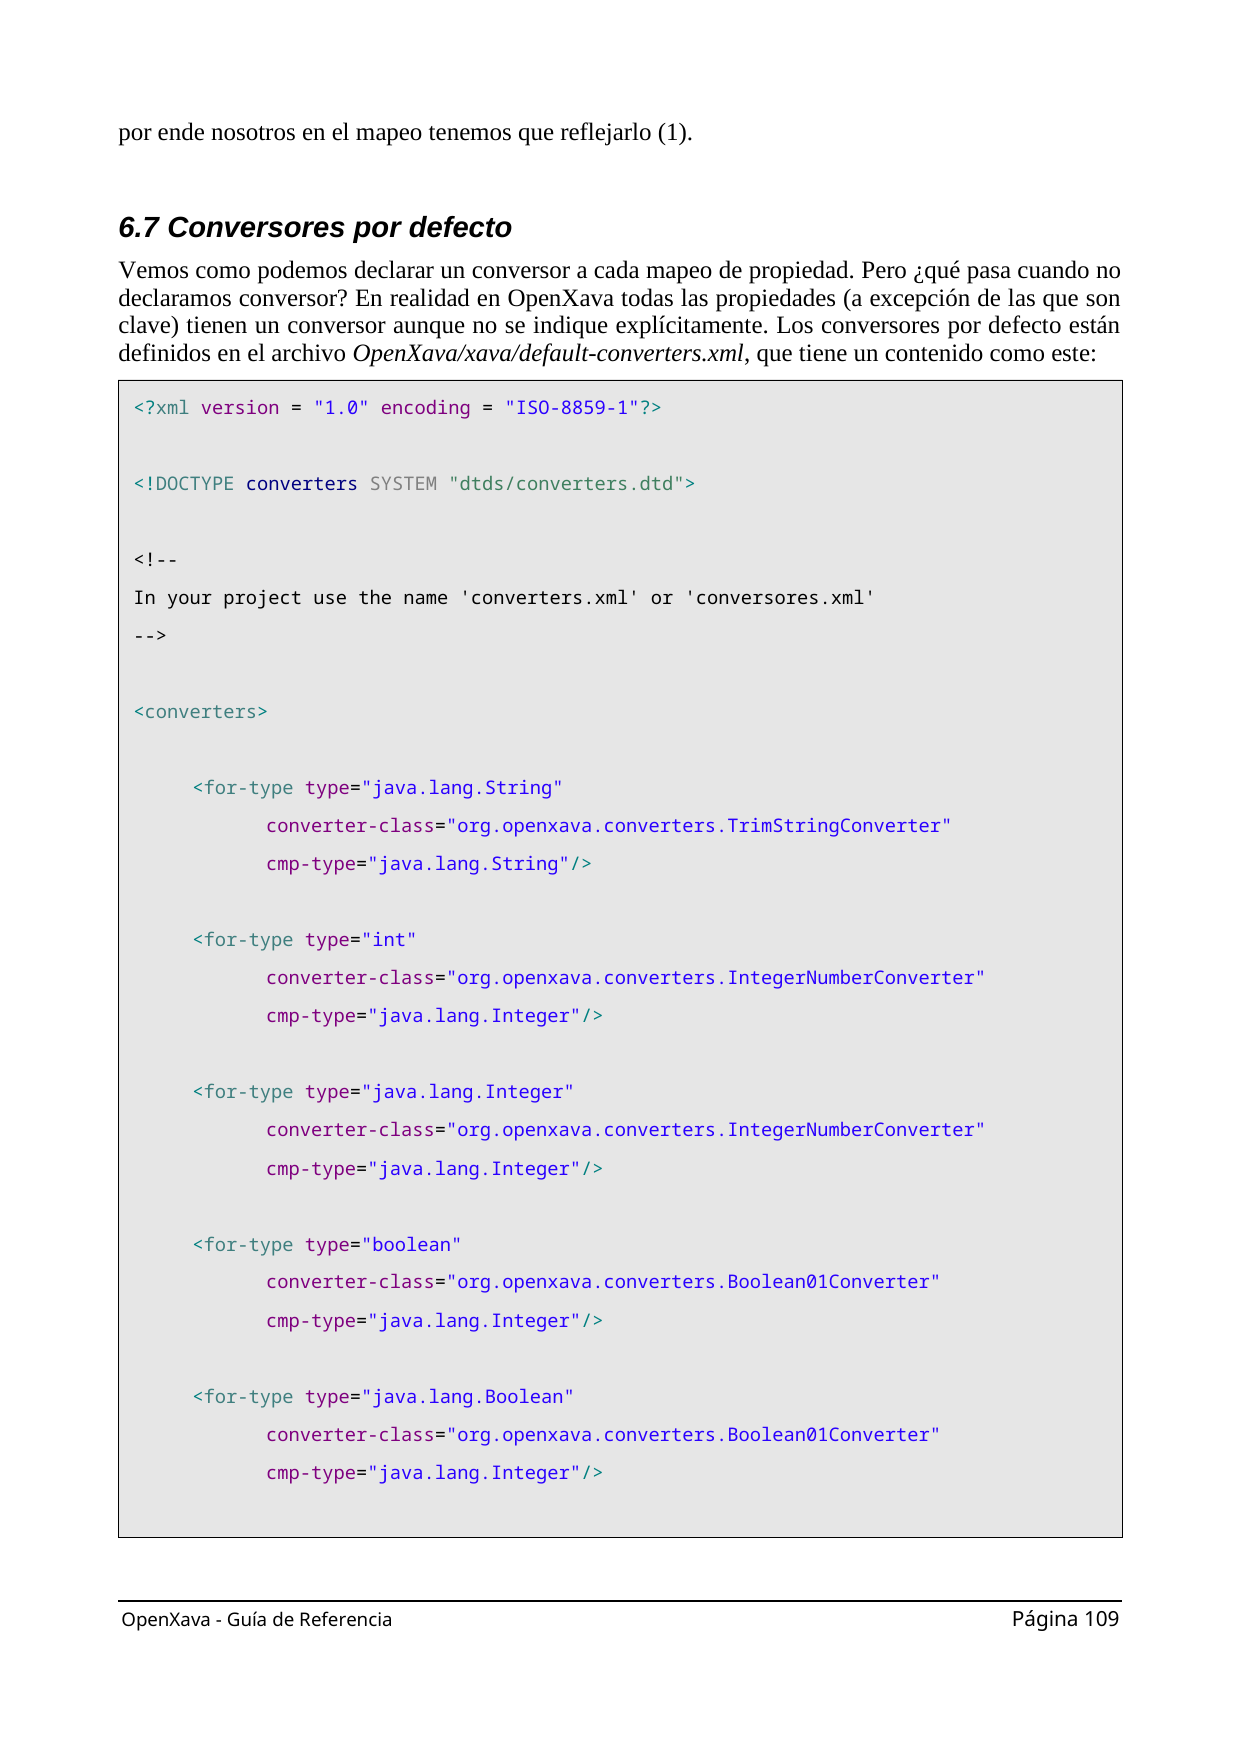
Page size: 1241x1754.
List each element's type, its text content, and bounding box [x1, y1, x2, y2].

subtitle Conversores por defecto [118, 211, 1122, 244]
text cmp-type="java.lang.Integer"/> [119, 1444, 1122, 1482]
text <for-type type="java.lang.Integer" [119, 1064, 1122, 1102]
text converter-class="org.openxava.converters.Boolean01Converter" [119, 1406, 1122, 1444]
text cmp-type="java.lang.String"/> [119, 836, 1122, 874]
text cmp-type="java.lang.Integer"/> [119, 988, 1122, 1026]
text converter-class="org.openxava.converters.IntegerNumberConverter" [119, 950, 1122, 988]
text <converters> [119, 684, 1122, 722]
text <for-type type="java.lang.String" [119, 760, 1122, 798]
text por ende nosotros en el mapeo tenemos que reflejarlo (1). [118, 118, 1122, 146]
text cmp-type="java.lang.Integer"/> [119, 1140, 1122, 1178]
text <for-type type="int" [119, 912, 1122, 950]
text Vemos como podemos declarar un conversor a cada mapeo de propiedad. Pero ¿qué pasa cuando no declaramos conversor? En realidad en OpenXava todas las propiedades (a excepción de las que son clave) tienen un conversor aunque no se indique explícitamente. Los conversores por defecto están definidos en el archivo OpenXava/xava/default-converters.xml, que tiene un contenido como este: [118, 256, 1122, 367]
text <for-type type="boolean" [119, 1216, 1122, 1254]
text <?xml version = "1.0" encoding = "ISO-8859-1"?> [119, 381, 1122, 418]
text cmp-type="java.lang.Integer"/> [119, 1292, 1122, 1330]
text <for-type type="java.lang.Boolean" [119, 1368, 1122, 1406]
text --> [119, 608, 1122, 646]
text <!DOCTYPE converters SYSTEM "dtds/converters.dtd"> [119, 456, 1122, 494]
text converter-class="org.openxava.converters.TrimStringConverter" [119, 798, 1122, 836]
text converter-class="org.openxava.converters.Boolean01Converter" [119, 1254, 1122, 1292]
text In your project use the name 'converters.xml' or 'conversores.xml' [119, 570, 1122, 608]
text <!-- [119, 532, 1122, 570]
text converter-class="org.openxava.converters.IntegerNumberConverter" [119, 1102, 1122, 1140]
